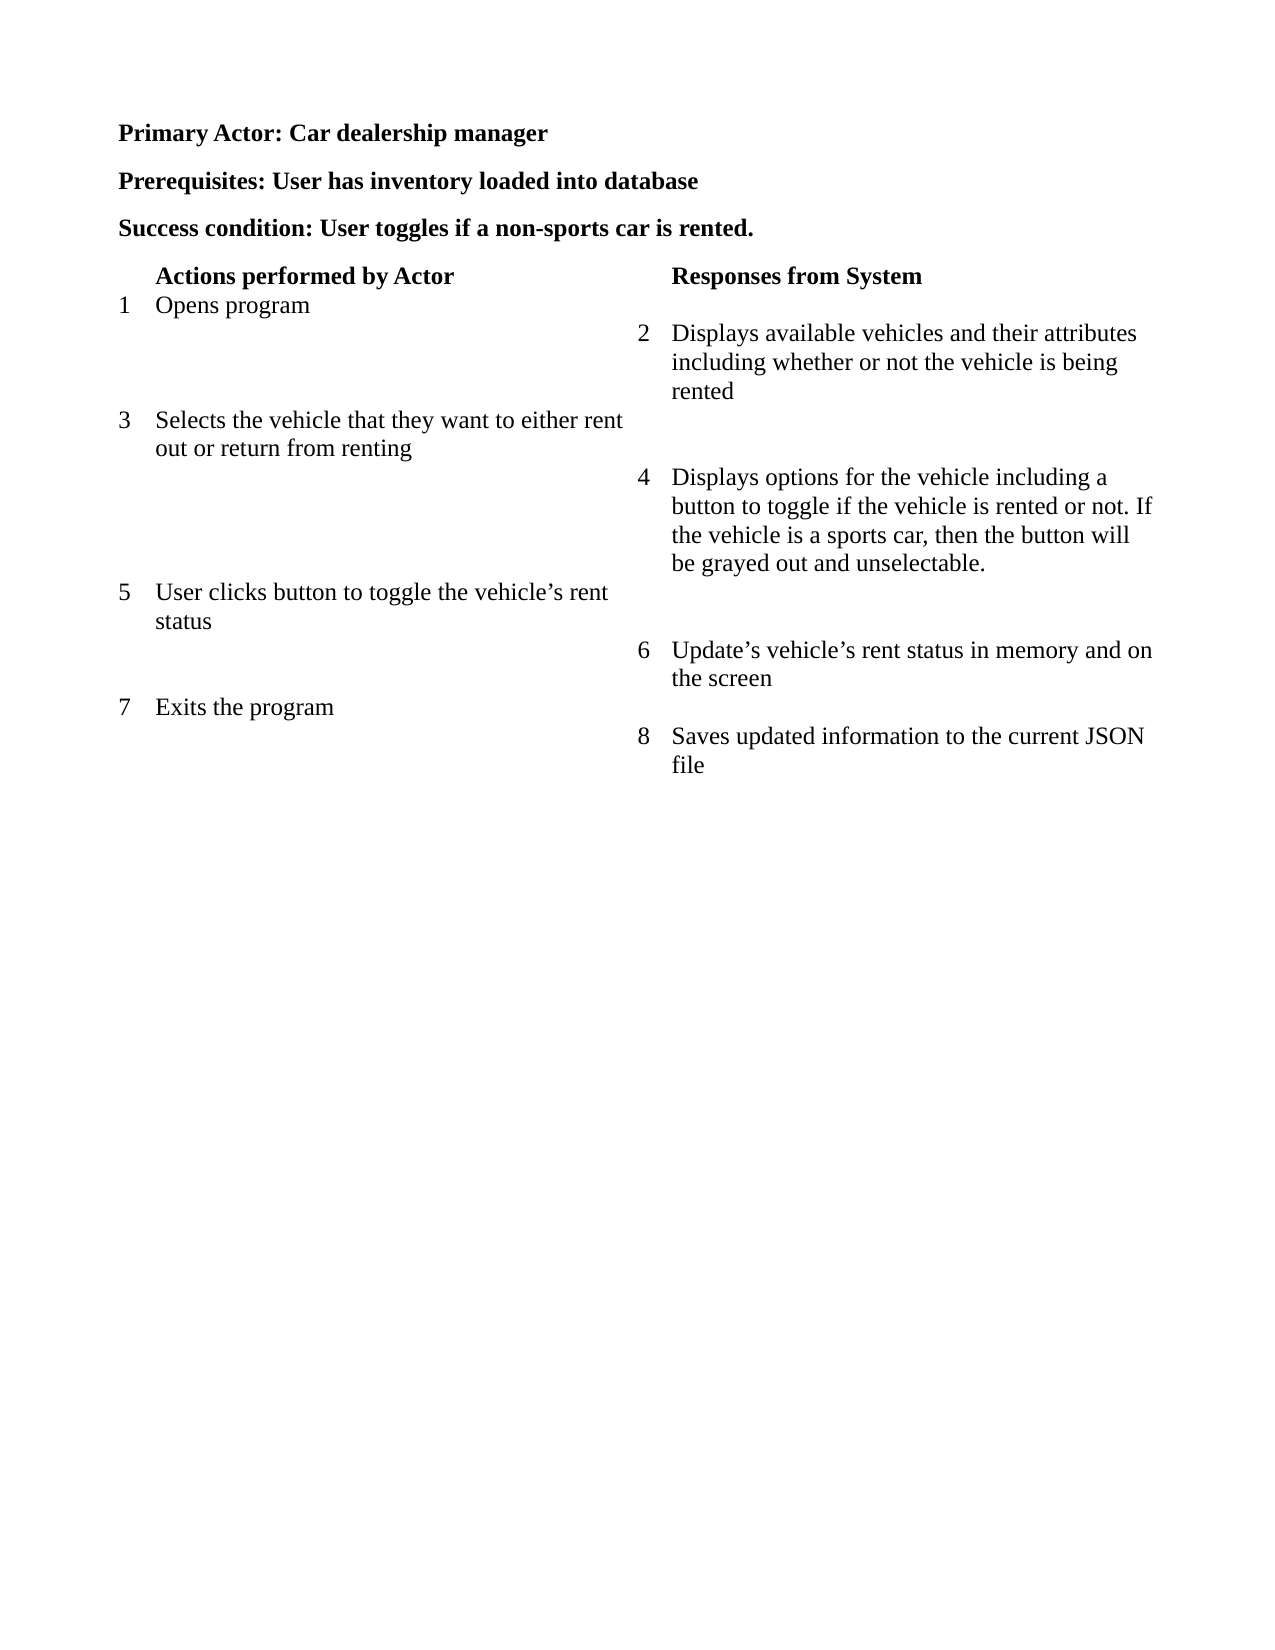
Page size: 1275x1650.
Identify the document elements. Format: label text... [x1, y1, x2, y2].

table_header [118, 261, 155, 290]
table_cell 6 [638, 635, 671, 692]
table_cell Opens program [155, 290, 637, 318]
table_cell 4 [638, 462, 671, 577]
table_cell Exits the program [155, 692, 637, 721]
text Primary Actor: Car dealership manager [118, 118, 1157, 147]
table_cell [671, 692, 1156, 721]
table_cell Update’s vehicle’s rent status in memory and on the screen [671, 635, 1156, 692]
table_cell [638, 692, 671, 721]
table_cell User clicks button to toggle the vehicle’s rent status [155, 577, 637, 635]
table_header Responses from System [671, 261, 1156, 290]
table_cell 7 [118, 692, 155, 721]
table_cell 8 [638, 721, 671, 778]
table_cell Displays available vehicles and their attributes including whether or not the vehicle is being rented [671, 319, 1156, 405]
table_cell [671, 405, 1156, 462]
table_cell [118, 462, 155, 577]
table_cell [155, 319, 637, 405]
table_cell [671, 290, 1156, 318]
table_cell 3 [118, 405, 155, 462]
table_cell [118, 319, 155, 405]
text Success condition: User toggles if a non-sports car is rented. [118, 213, 1157, 242]
table_header Actions performed by Actor [155, 261, 637, 290]
table_cell [118, 721, 155, 778]
table_header [638, 261, 671, 290]
table_cell 2 [638, 319, 671, 405]
table_cell Selects the vehicle that they want to either rent out or return from renting [155, 405, 637, 462]
table_cell 1 [118, 290, 155, 318]
table_cell [638, 405, 671, 462]
text Prerequisites: User has inventory loaded into database [118, 166, 1157, 194]
table_cell Displays options for the vehicle including a button to toggle if the vehicle is rented or not. If the vehicle is a sports car, then the button will be grayed out and unselectable. [671, 462, 1156, 577]
table_cell [155, 721, 637, 778]
table_cell [155, 462, 637, 577]
table_cell [118, 635, 155, 692]
table_cell 5 [118, 577, 155, 635]
table_cell Saves updated information to the current JSON file [671, 721, 1156, 778]
table_cell [671, 577, 1156, 635]
table_cell [638, 290, 671, 318]
table_cell [638, 577, 671, 635]
table_cell [155, 635, 637, 692]
